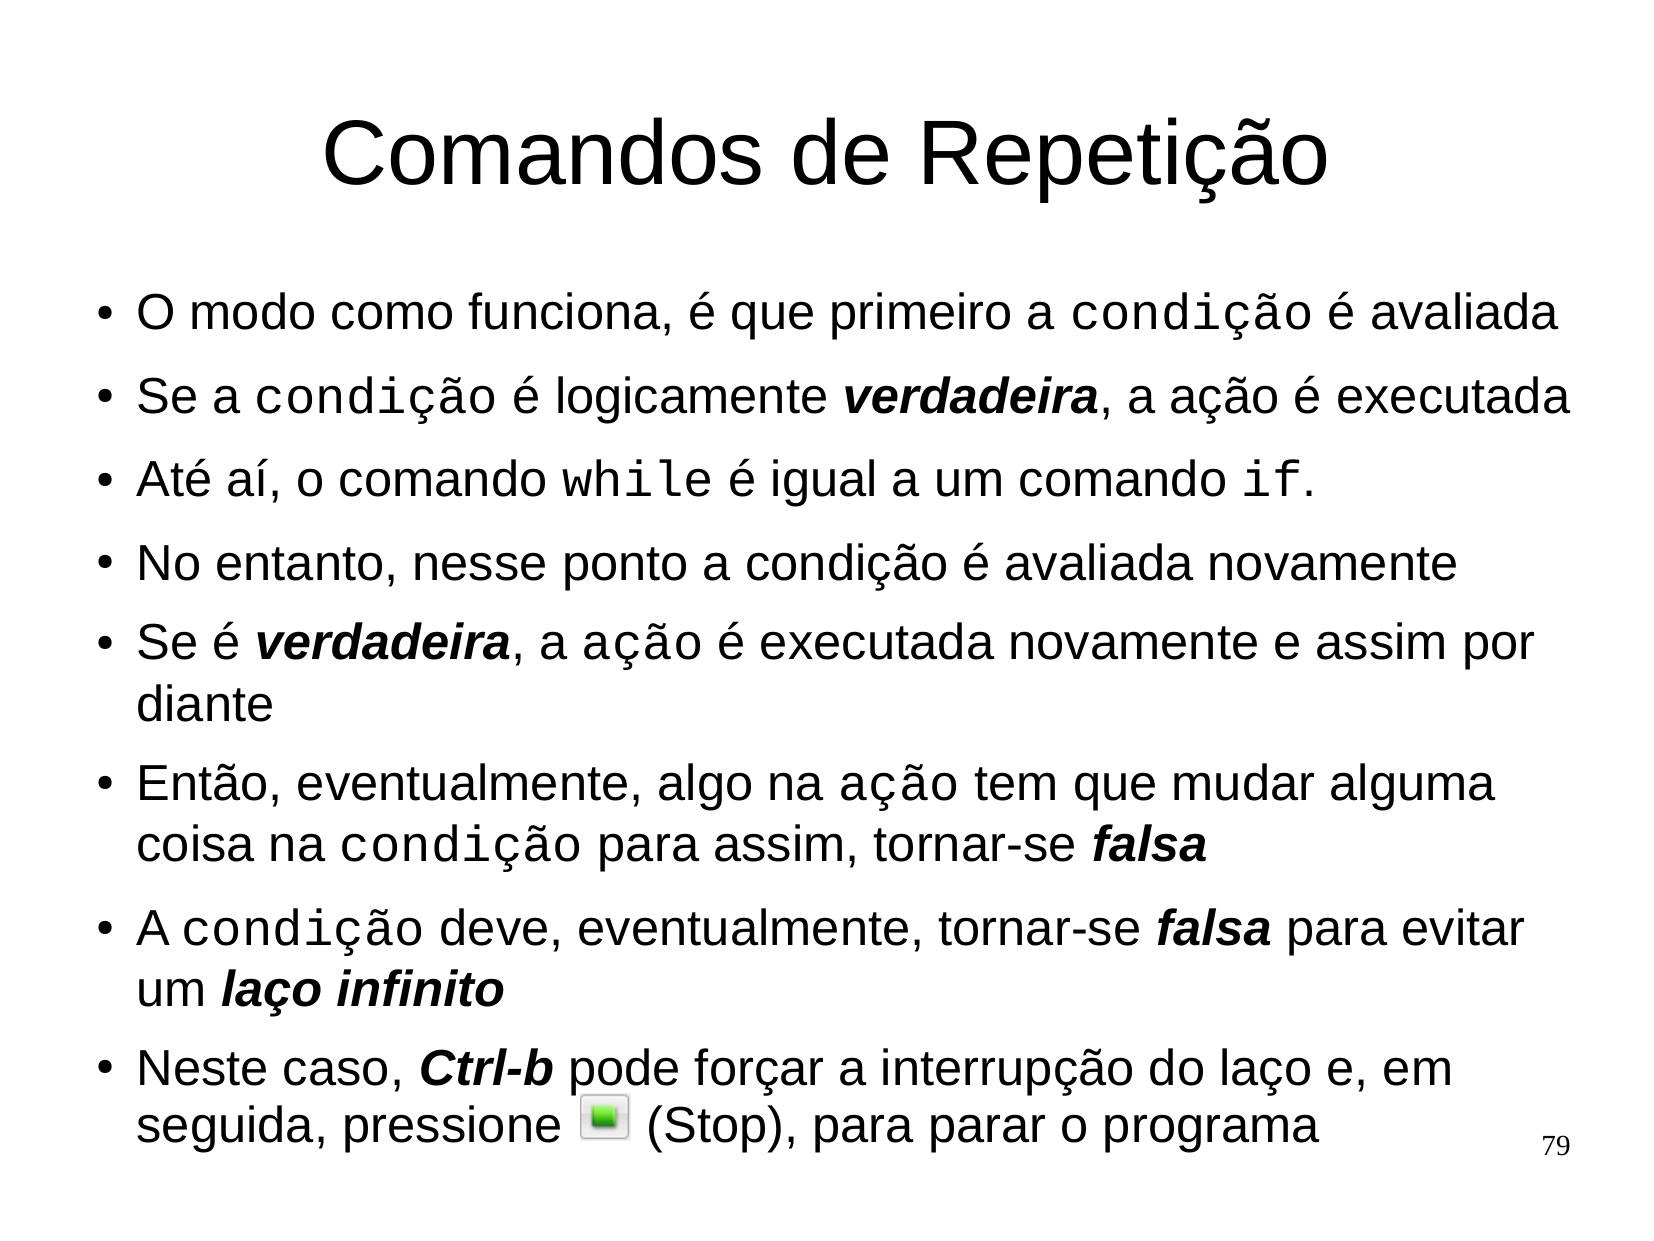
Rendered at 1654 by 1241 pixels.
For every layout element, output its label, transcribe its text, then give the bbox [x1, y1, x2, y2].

picture [580, 1093, 631, 1141]
title Comandos de Repetição [82, 49, 1571, 257]
list O modo como funciona, é que primeiro a condição é avaliada Se a condição é logicamente verdadeira, a ação é executada Até aí, o comando while é igual a um comando if. No entanto, nesse ponto a condição é avaliada novamente Se é verdadeira, a ação é executada novamente e assim por diante Então, eventualmente, algo na ação tem que mudar alguma coisa na condição para assim, tornar-se falsa A condição deve, eventualmente, tornar-se falsa para evitar um laço infinito Neste caso, Ctrl-b pode forçar a interrupção do laço e, em seguida, pressione (Stop), para parar o programa [82, 283, 1571, 1182]
